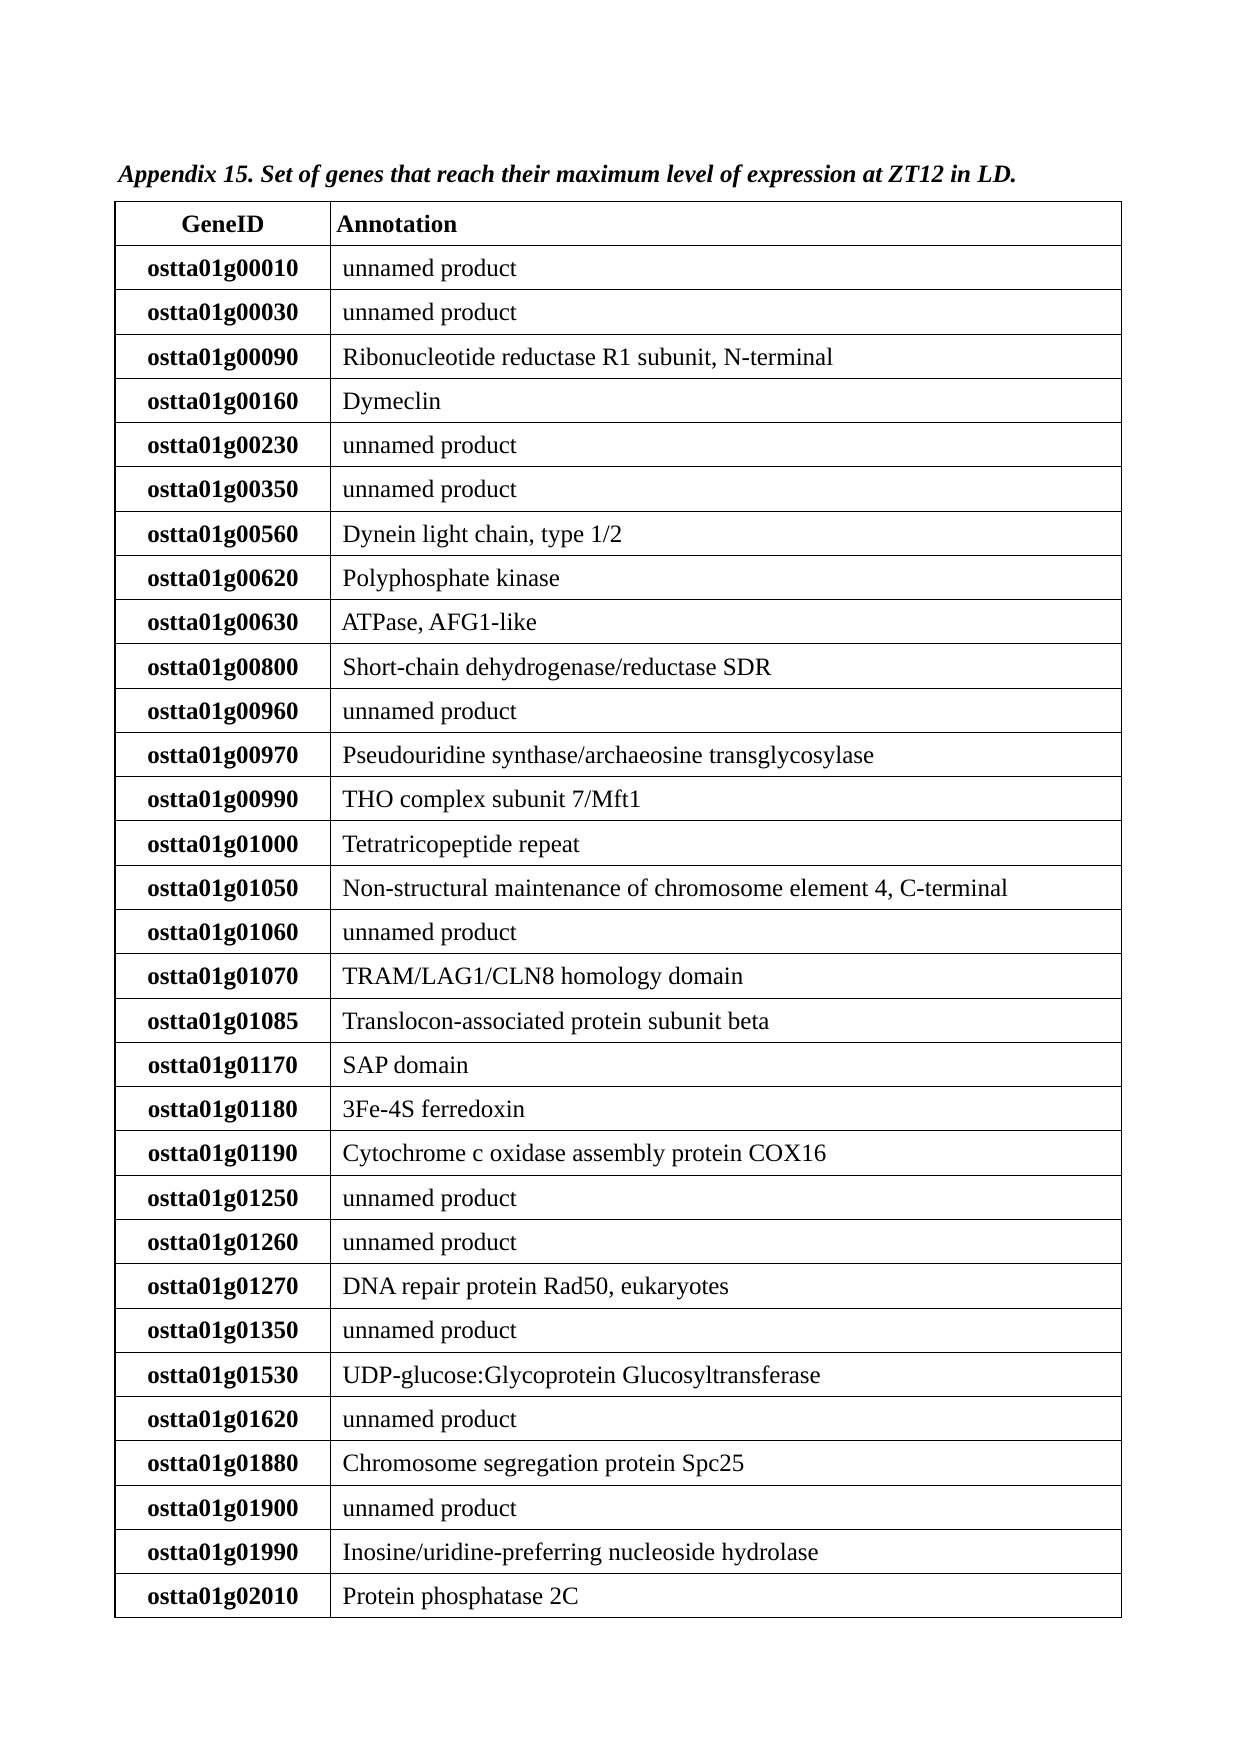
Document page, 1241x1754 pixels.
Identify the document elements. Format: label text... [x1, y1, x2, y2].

table_cell [1122, 289, 1240, 333]
table_cell Translocon-associated protein subunit beta [331, 999, 1121, 1042]
table_cell TRAM/LAG1/CLN8 homology domain [331, 954, 1121, 997]
table_cell ostta01g02010 [116, 1574, 330, 1617]
table_cell ostta01g01530 [116, 1353, 330, 1396]
table_cell [1122, 1485, 1240, 1529]
table_cell ostta01g01350 [116, 1309, 330, 1352]
table_cell ostta01g01070 [116, 954, 330, 997]
table_cell [1122, 334, 1240, 378]
table_cell [1122, 1308, 1240, 1352]
table_cell Pseudouridine synthase/archaeosine transglycosylase [331, 733, 1121, 776]
table_cell ostta01g01060 [116, 910, 330, 953]
table_cell ostta01g00090 [116, 335, 330, 378]
table_cell [1122, 599, 1240, 643]
table_cell Dymeclin [331, 379, 1121, 422]
table_cell [1122, 643, 1240, 688]
table_cell [1122, 1219, 1240, 1263]
table_cell UDP-glucose:Glycoprotein Glucosyltransferase [331, 1353, 1121, 1396]
table_cell ostta01g00620 [116, 556, 330, 599]
table_cell unnamed product [331, 1486, 1121, 1529]
table_cell [1122, 1263, 1240, 1307]
table_cell Short-chain dehydrogenase/reductase SDR [331, 644, 1121, 688]
table_cell ostta01g01190 [116, 1131, 330, 1174]
table_cell ostta01g00230 [116, 423, 330, 466]
table_cell unnamed product [331, 1176, 1121, 1219]
table_cell ostta01g01050 [116, 866, 330, 909]
table_cell [1122, 998, 1240, 1042]
table_cell [1122, 1042, 1240, 1086]
table_cell unnamed product [331, 1220, 1121, 1263]
table_cell unnamed product [331, 290, 1121, 333]
table_cell [1122, 820, 1240, 865]
table_cell [1122, 1573, 1240, 1617]
table_cell ostta01g01260 [116, 1220, 330, 1263]
table_cell ostta01g00350 [116, 467, 330, 511]
table_cell [1122, 776, 1240, 820]
table_cell Protein phosphatase 2C [331, 1574, 1121, 1617]
table_header [1122, 201, 1240, 245]
table_cell [1122, 1352, 1240, 1396]
table_cell THO complex subunit 7/Mft1 [331, 777, 1121, 820]
table_cell [1122, 466, 1240, 511]
table_cell unnamed product [331, 910, 1121, 953]
table_cell ostta01g00800 [116, 644, 330, 688]
table_cell unnamed product [331, 246, 1121, 289]
table_cell [1122, 1086, 1240, 1130]
table_cell ostta01g01990 [116, 1530, 330, 1573]
table_cell Non-structural maintenance of chromosome element 4, C-terminal [331, 866, 1121, 909]
table_cell Ribonucleotide reductase R1 subunit, N-terminal [331, 335, 1121, 378]
table_cell ostta01g01250 [116, 1176, 330, 1219]
table_cell DNA repair protein Rad50, eukaryotes [331, 1264, 1121, 1307]
table_cell ostta01g01170 [116, 1043, 330, 1086]
table_cell ostta01g00990 [116, 777, 330, 820]
table_cell ostta01g01085 [116, 999, 330, 1042]
table_cell unnamed product [331, 467, 1121, 511]
table_cell [1122, 378, 1240, 422]
table_cell ostta01g01880 [116, 1441, 330, 1484]
table_cell ostta01g01000 [116, 821, 330, 865]
table_cell [1122, 953, 1240, 997]
table_cell 3Fe-4S ferredoxin [331, 1087, 1121, 1130]
table_cell ostta01g00010 [116, 246, 330, 289]
table_cell ATPase, AFG1-like [331, 600, 1121, 643]
table_cell unnamed product [331, 1309, 1121, 1352]
text Appendix 15. Set of genes that reach their maximum level of expression at ZT12 in LD. [118, 159, 1122, 188]
table_cell unnamed product [331, 423, 1121, 466]
table_cell [1122, 1396, 1240, 1440]
table_cell [1122, 1440, 1240, 1484]
table_header GeneID [116, 202, 330, 245]
table_cell [1122, 555, 1240, 599]
table_cell ostta01g01620 [116, 1397, 330, 1440]
table_cell [1122, 1529, 1240, 1573]
table_cell Tetratricopeptide repeat [331, 821, 1121, 865]
table_cell ostta01g01900 [116, 1486, 330, 1529]
table_cell Polyphosphate kinase [331, 556, 1121, 599]
table_cell Inosine/uridine-preferring nucleoside hydrolase [331, 1530, 1121, 1573]
table_cell ostta01g01270 [116, 1264, 330, 1307]
table_cell unnamed product [331, 689, 1121, 732]
table_cell [1122, 511, 1240, 555]
table_header Annotation [331, 202, 1121, 245]
table_cell ostta01g01180 [116, 1087, 330, 1130]
table_cell ostta01g00160 [116, 379, 330, 422]
table_cell ostta01g00560 [116, 512, 330, 555]
table_cell Chromosome segregation protein Spc25 [331, 1441, 1121, 1484]
table_cell [1122, 865, 1240, 909]
table_cell [1122, 732, 1240, 776]
table_cell [1122, 688, 1240, 732]
table_cell Dynein light chain, type 1/2 [331, 512, 1121, 555]
table_cell Cytochrome c oxidase assembly protein COX16 [331, 1131, 1121, 1174]
table_cell ostta01g00970 [116, 733, 330, 776]
table_cell unnamed product [331, 1397, 1121, 1440]
table_cell [1122, 422, 1240, 466]
table_cell [1122, 245, 1240, 289]
table_cell ostta01g00030 [116, 290, 330, 333]
table_cell [1122, 1130, 1240, 1174]
table_cell ostta01g00960 [116, 689, 330, 732]
table_cell ostta01g00630 [116, 600, 330, 643]
table_cell [1122, 909, 1240, 953]
table_cell SAP domain [331, 1043, 1121, 1086]
table_cell [1122, 1175, 1240, 1219]
